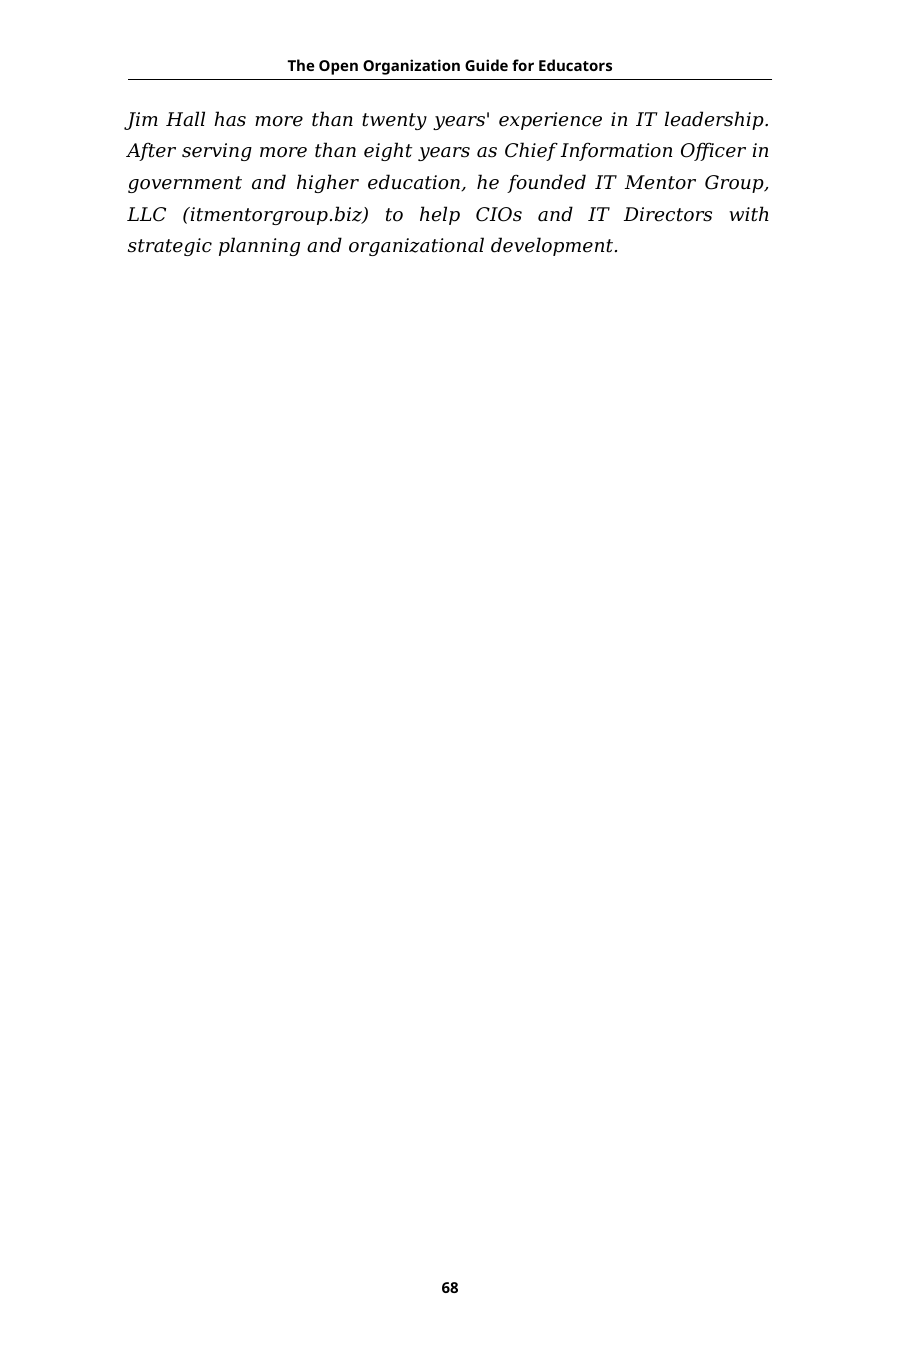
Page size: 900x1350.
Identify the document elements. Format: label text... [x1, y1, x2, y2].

text Jim Hall has more than twenty years' experience in IT leadership. After serving more than eight years as Chief Information Officer in government and higher education, he founded IT Mentor Group, LLC (itmentorgroup.biz) to help CIOs and IT Directors with strategic planning and organizational development. [127, 109, 772, 257]
